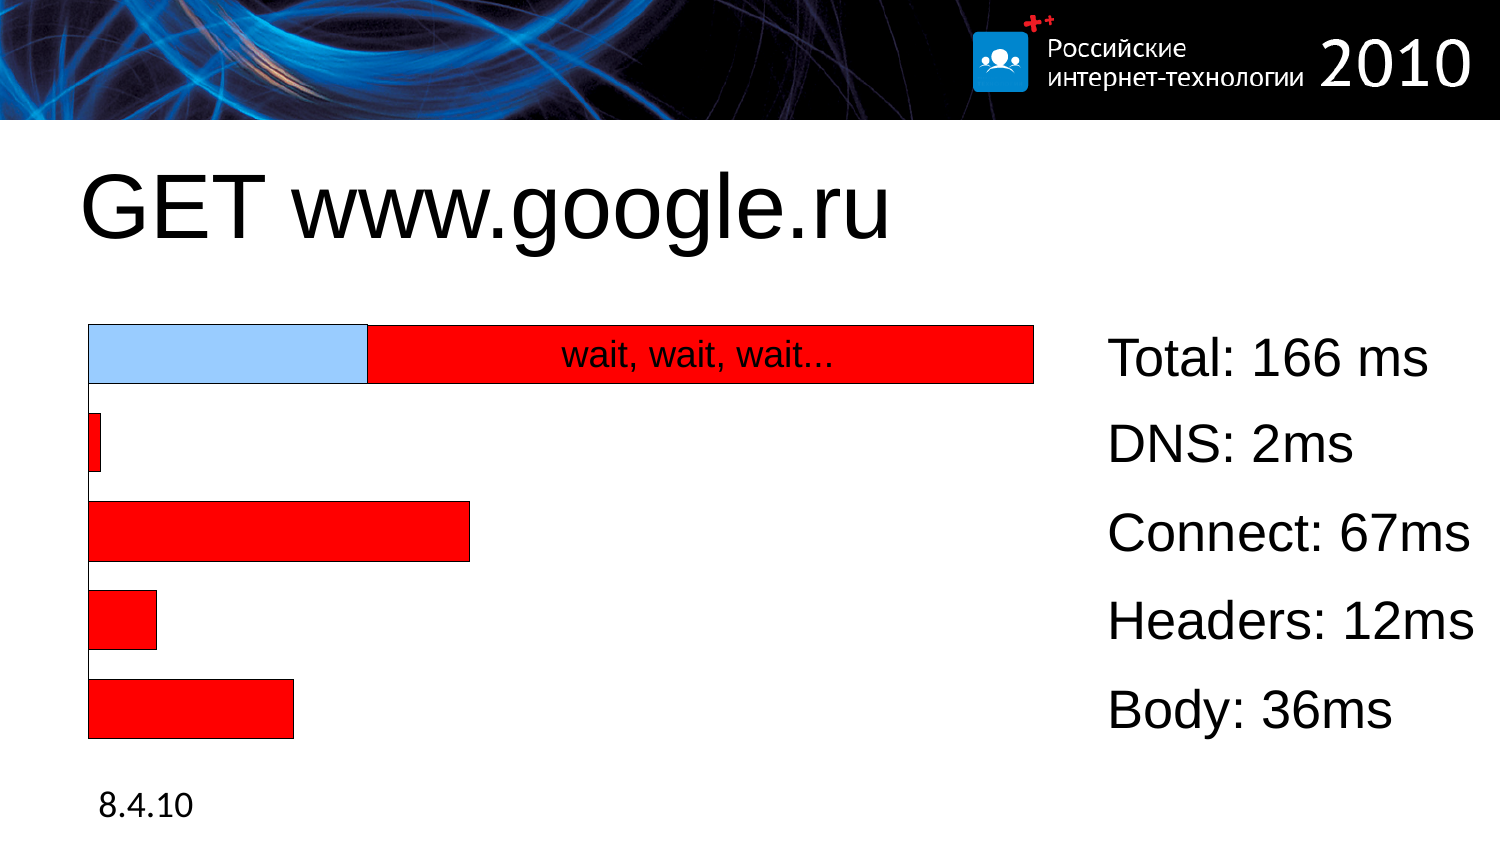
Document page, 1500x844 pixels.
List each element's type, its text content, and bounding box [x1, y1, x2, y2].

text_box [88, 413, 101, 472]
picture [0, 0, 1500, 120]
text_box Headers: 12ms [1092, 583, 1491, 659]
text_box Total: 166 ms [1092, 320, 1446, 390]
text_box [88, 590, 157, 650]
text_box wait, wait, wait... [368, 325, 1034, 384]
text_box [88, 679, 294, 739]
text_box Body: 36ms [1092, 672, 1410, 748]
title GET www.google.ru [79, 149, 1430, 264]
text_box [88, 501, 470, 562]
text_box DNS: 2ms [1092, 390, 1500, 498]
text_box Connect: 67ms [1092, 494, 1488, 571]
text_box [88, 324, 368, 384]
